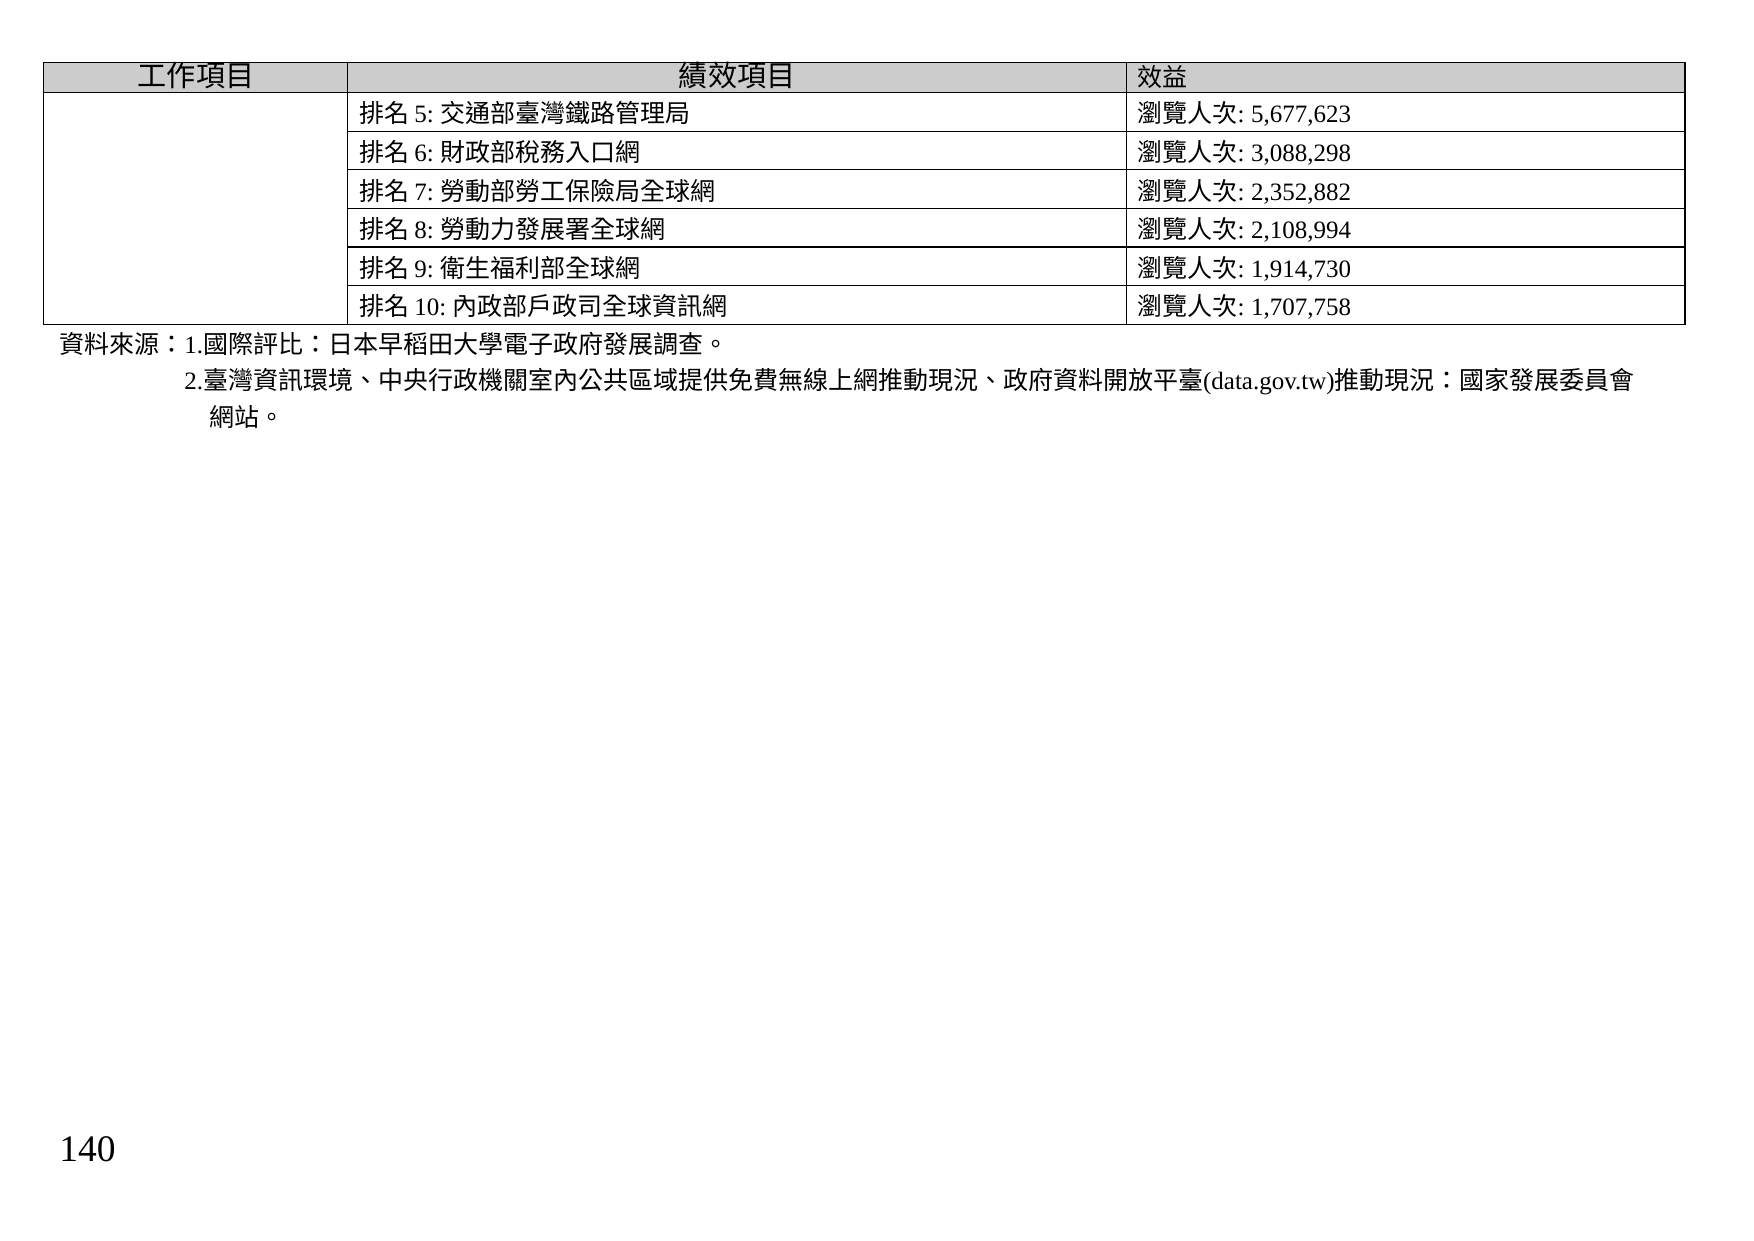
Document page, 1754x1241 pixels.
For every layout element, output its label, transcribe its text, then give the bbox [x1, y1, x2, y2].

table_cell 瀏覽人次: 5,677,623 [1127, 93, 1684, 131]
table_cell 排名5: 交通部臺灣鐵路管理局 [348, 93, 1126, 131]
table_header 工作項目 [44, 63, 347, 92]
table_cell 瀏覽人次: 2,352,882 [1127, 170, 1684, 208]
table_cell 排名8: 勞動力發展署全球網 [348, 209, 1126, 246]
table_header 績效項目 [348, 63, 1126, 92]
table_cell 排名7: 勞動部勞工保險局全球網 [348, 170, 1126, 208]
table_cell 瀏覽人次: 1,914,730 [1127, 248, 1684, 285]
text 資料來源：1.國際評比：日本早稻田大學電子政府發展調查。 [59, 325, 1636, 361]
table_cell 瀏覽人次: 1,707,758 [1127, 286, 1684, 323]
table_cell 排名6: 財政部稅務入口網 [348, 132, 1126, 169]
table_header 效益 [1127, 63, 1684, 92]
table_cell 瀏覽人次: 3,088,298 [1127, 132, 1684, 169]
table_cell [44, 93, 347, 323]
table_cell 排名10: 內政部戶政司全球資訊網 [348, 286, 1126, 323]
text 2.臺灣資訊環境、中央行政機關室內公共區域提供免費無線上網推動現況、政府資料開放平臺(data.gov.tw)推動現況：國家發展委員會網站。 [59, 361, 1636, 914]
table_cell 排名9: 衛生福利部全球網 [348, 248, 1126, 285]
table_cell 瀏覽人次: 2,108,994 [1127, 209, 1684, 246]
